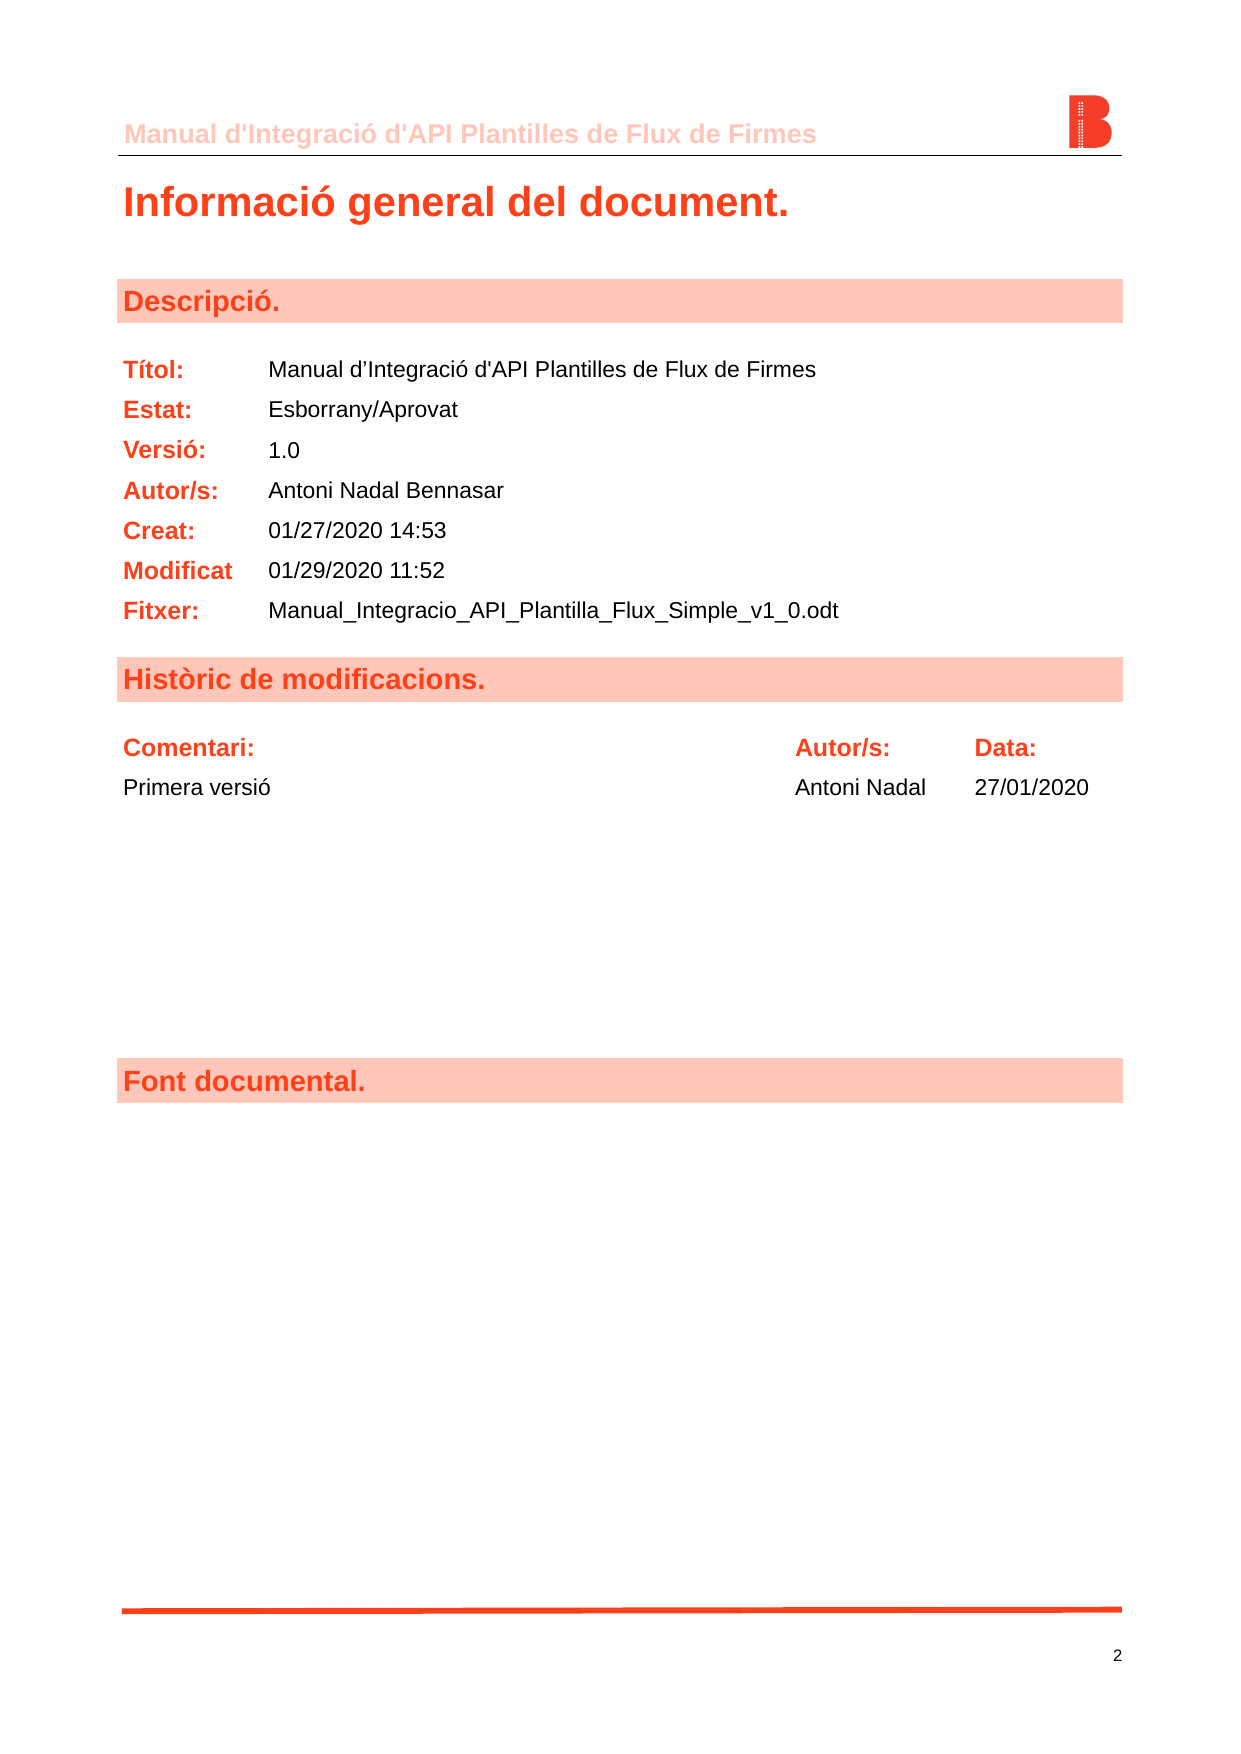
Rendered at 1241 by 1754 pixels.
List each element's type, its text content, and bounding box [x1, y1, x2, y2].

table_cell Data: [969, 728, 1123, 768]
table_cell 1.0 [262, 430, 1123, 470]
table_cell Primera versió [117, 768, 789, 806]
table_cell [117, 1103, 1123, 1129]
table_cell Títol: [117, 349, 262, 389]
table_cell Històric de modificacions. [117, 657, 1123, 702]
table_cell [117, 1167, 1123, 1207]
table_cell [117, 1129, 1123, 1167]
table_cell [117, 881, 789, 919]
table_cell 27/01/2020 14:53 [262, 510, 1123, 550]
table_cell [117, 957, 789, 994]
table_cell [117, 324, 1123, 349]
table_cell Estat: [117, 390, 262, 430]
table_cell [117, 843, 789, 881]
table_cell [117, 995, 789, 1032]
table_cell Esborrany/Aprovat [262, 390, 1123, 430]
picture [1063, 94, 1117, 150]
table_cell Antoni Nadal Bennasar [262, 470, 1123, 510]
table_cell [117, 1207, 1123, 1244]
table_cell [969, 806, 1123, 843]
table_cell [969, 843, 1123, 881]
table_cell [789, 843, 969, 881]
table_cell [117, 1245, 1123, 1282]
table_cell [789, 881, 969, 919]
table_cell [969, 995, 1123, 1032]
table_cell Manual_Integracio_API_Plantilla_Flux_Simple_v1_0.odt [262, 591, 1123, 631]
table_cell [789, 995, 969, 1032]
table_cell [969, 957, 1123, 994]
table_cell Font documental. [117, 1058, 1123, 1103]
table_cell [117, 702, 1123, 727]
table_cell [117, 806, 789, 843]
table_cell Manual d’Integració d'API Plantilles de Flux de Firmes [262, 349, 1123, 389]
table_cell Descripció. [117, 279, 1123, 323]
table_cell Creat: [117, 510, 262, 550]
table_cell [969, 919, 1123, 957]
table_cell 27/01/2020 [969, 768, 1123, 806]
table_cell [117, 1033, 1123, 1058]
table_cell [117, 919, 789, 957]
table_cell [789, 957, 969, 994]
table_cell Versió: [117, 430, 262, 470]
table_cell 29/01/2020 11:52 [262, 550, 1123, 591]
table_cell Antoni Nadal [789, 768, 969, 806]
table_header Informació general del document. [117, 171, 1123, 278]
table_cell Autor/s: [117, 470, 262, 510]
table_cell [789, 806, 969, 843]
table_cell Modificat [117, 550, 262, 591]
table_cell [789, 919, 969, 957]
table_cell Fitxer: [117, 591, 262, 631]
table_cell Autor/s: [789, 728, 969, 768]
table_cell [117, 631, 1123, 657]
table_cell Comentari: [117, 728, 789, 768]
table_cell [969, 881, 1123, 919]
